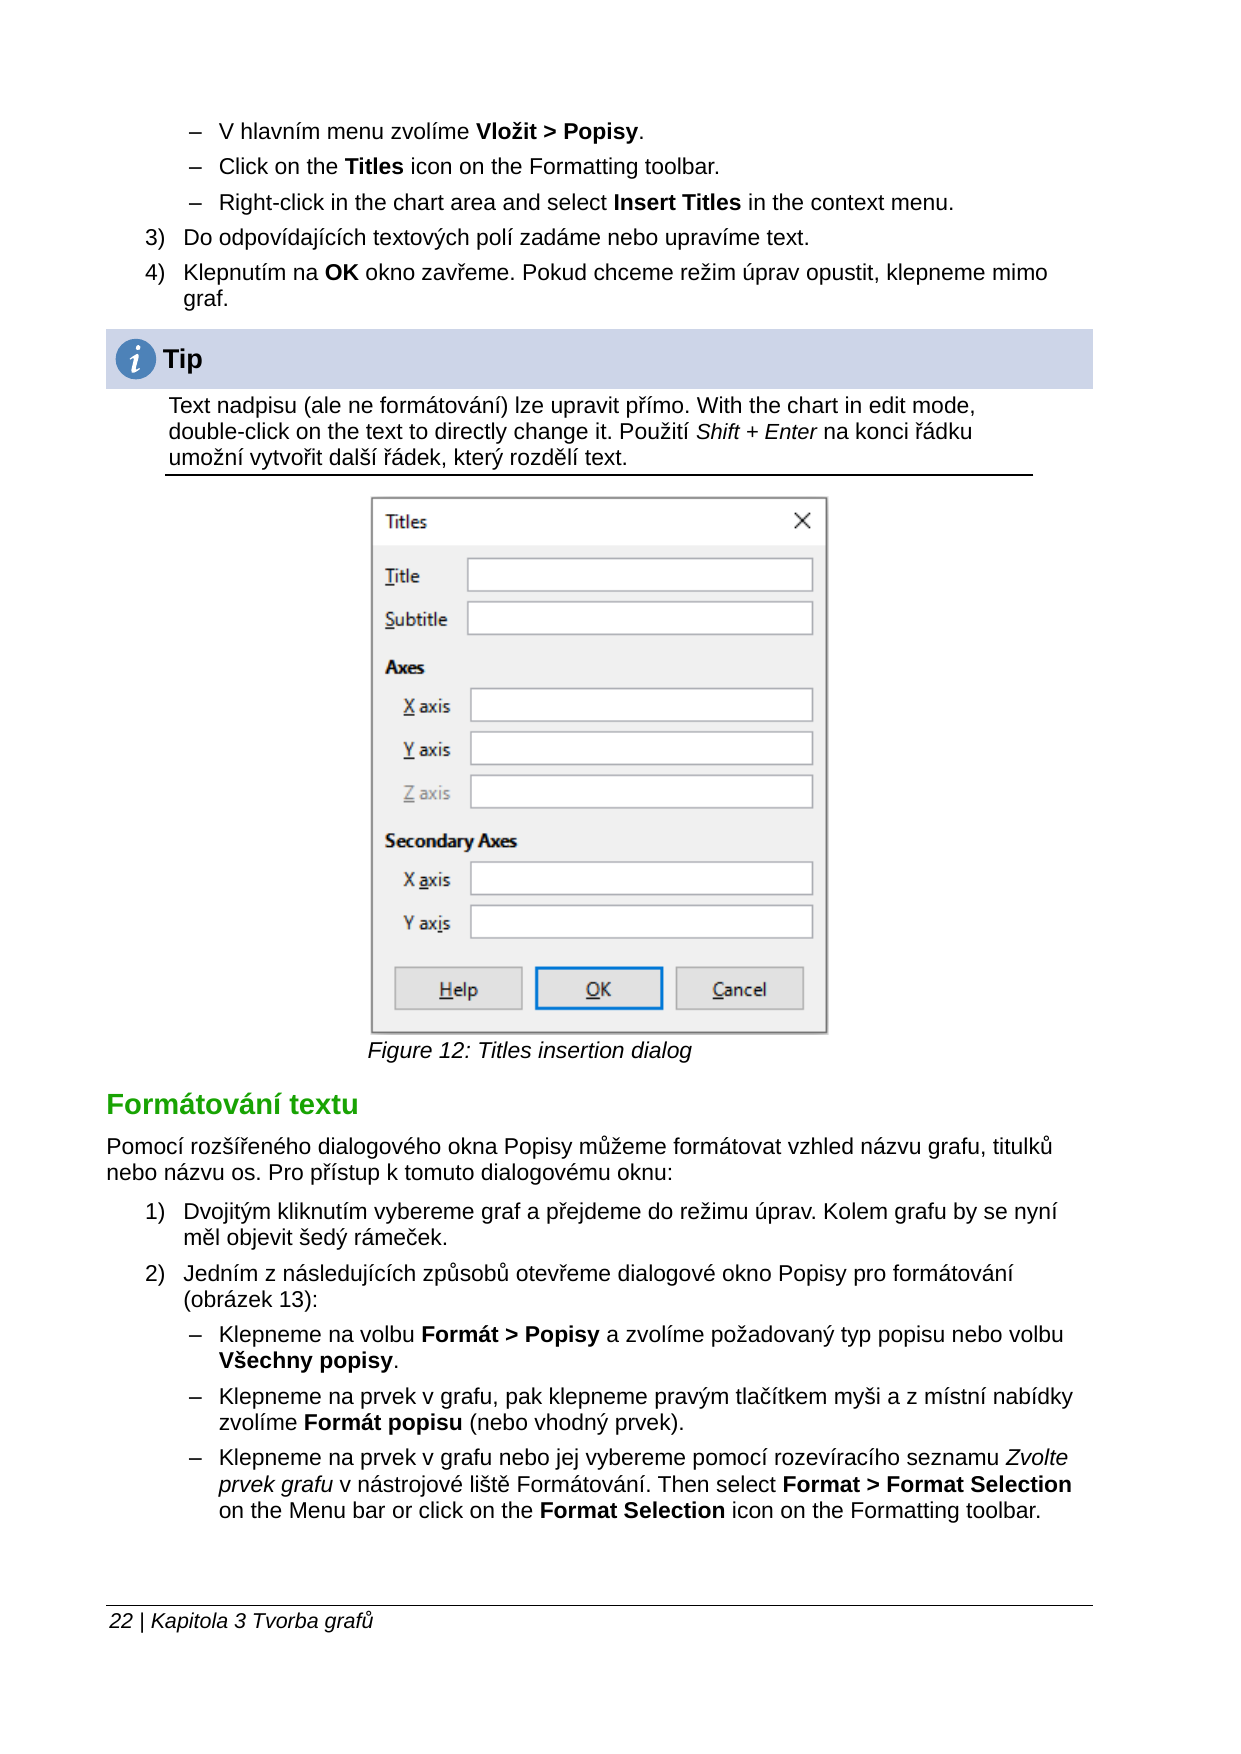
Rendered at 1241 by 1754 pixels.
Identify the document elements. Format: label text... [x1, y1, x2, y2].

list V hlavním menu zvolíme Vložit > Popisy. [189, 118, 1093, 144]
list Klepneme na volbu Formát > Popisy a zvolíme požadovaný typ popisu nebo volbu Všechny popisy. [189, 1321, 1093, 1374]
list Klepneme na prvek v grafu, pak klepneme pravým tlačítkem myši a z místní nabídky zvolíme Formát popisu (nebo vhodný prvek). [189, 1383, 1093, 1435]
list Dvojitým kliknutím vybereme graf a přejdeme do režimu úprav. Kolem grafu by se nyní měl objevit šedý rámeček. [165, 1198, 1093, 1251]
text Pomocí rozšířeného dialogového okna Popisy můžeme formátovat vzhled názvu grafu, titulků nebo názvu os. Pro přístup k tomuto dialogovému oknu: [106, 1133, 1093, 1185]
list Right-click in the chart area and select Insert Titles in the context menu. [189, 188, 1093, 215]
list Jedním z následujících způsobů otevřeme dialogové okno Popisy pro formátování (obrázek 13): [165, 1259, 1093, 1312]
text Figure 12: Titles insertion dialog [367, 1035, 832, 1064]
list Do odpovídajících textových polí zadáme nebo upravíme text. [165, 224, 1093, 250]
subtitle Formátování textu [106, 1087, 1093, 1121]
picture [370, 496, 829, 1035]
list Click on the Titles icon on the Formatting toolbar. [189, 153, 1093, 180]
list Klepneme na prvek v grafu nebo jej vybereme pomocí rozevíracího seznamu Zvolte prvek grafu v nástrojové liště Formátování. Then select Format > Format Selection on the Menu bar or click on the Format Selection icon on the Formatting toolbar. [189, 1444, 1093, 1523]
subtitle Tip [106, 329, 1093, 389]
list Klepnutím na OK okno zavřeme. Pokud chceme režim úprav opustit, klepneme mimo graf. [165, 259, 1093, 312]
text Text nadpisu (ale ne formátování) lze upravit přímo. With the chart in edit mode, double-click on the text to directly change it. Použití Shift + Enter na konci řádku umožní vytvořit další řádek, který rozdělí text. [165, 389, 1033, 474]
